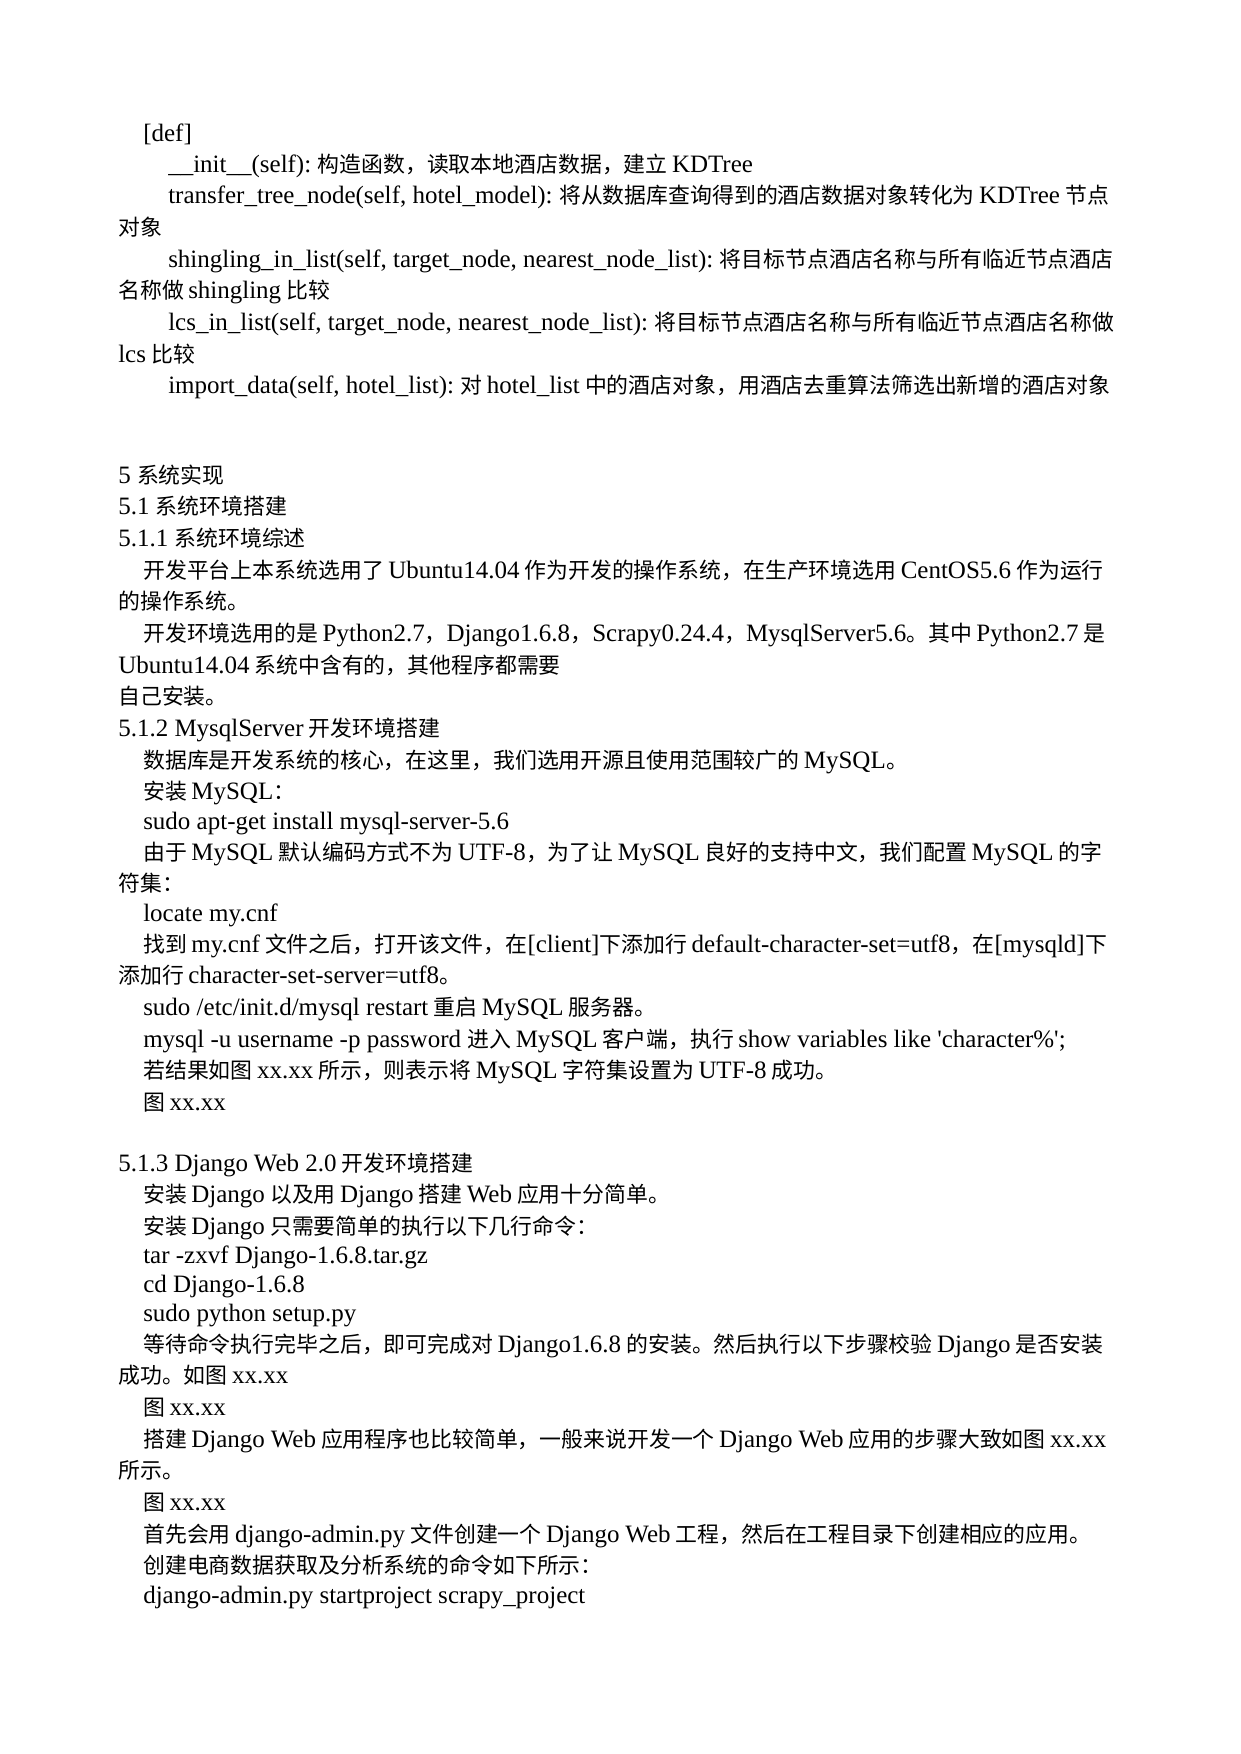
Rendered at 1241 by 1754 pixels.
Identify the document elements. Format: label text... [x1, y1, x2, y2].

text 等待命令执行完毕之后，即可完成对Django1.6.8的安装。然后执行以下步骤校验Django是否安装成功。如图xx.xx [118, 1327, 1122, 1390]
text cd Django-1.6.8 [118, 1269, 1122, 1298]
text [def] [118, 118, 1122, 147]
text 开发环境选用的是Python2.7，Django1.6.8，Scrapy0.24.4，MysqlServer5.6。其中Python2.7是Ubuntu14.04系统中含有的，其他程序都需要 [118, 616, 1122, 679]
text 5 系统实现 [118, 458, 1122, 489]
text 开发平台上本系统选用了Ubuntu14.04作为开发的操作系统，在生产环境选用CentOS5.6作为运行的操作系统。 [118, 553, 1122, 616]
text 5.1.3 Django Web 2.0开发环境搭建 [118, 1146, 1122, 1177]
text 搭建Django Web应用程序也比较简单，一般来说开发一个Django Web应用的步骤大致如图xx.xx所示。 [118, 1422, 1122, 1485]
text 图xx.xx [118, 1485, 1122, 1517]
text 安装Django只需要简单的执行以下几行命令： [118, 1209, 1122, 1241]
text 安装Django以及用Django搭建Web应用十分简单。 [118, 1177, 1122, 1209]
text 安装MySQL： [118, 774, 1122, 806]
text 5.1 系统环境搭建 [118, 489, 1122, 521]
text 由于MySQL默认编码方式不为UTF-8，为了让MySQL良好的支持中文，我们配置MySQL的字符集： [118, 835, 1122, 898]
text 5.1.2 MysqlServer开发环境搭建 [118, 711, 1122, 743]
text mysql -u username -p password 进入MySQL客户端，执行show variables like 'character%'; [118, 1022, 1122, 1053]
text 数据库是开发系统的核心，在这里，我们选用开源且使用范围较广的MySQL。 [118, 743, 1122, 774]
text 首先会用django-admin.py文件创建一个Django Web工程，然后在工程目录下创建相应的应用。 [118, 1517, 1122, 1548]
text 5.1.1 系统环境综述 [118, 521, 1122, 553]
text 创建电商数据获取及分析系统的命令如下所示： [118, 1548, 1122, 1580]
text locate my.cnf [118, 898, 1122, 927]
text 自己安装。 [118, 679, 1122, 711]
text tar -zxvf Django-1.6.8.tar.gz [118, 1241, 1122, 1269]
text sudo apt-get install mysql-server-5.6 [118, 806, 1122, 835]
text shingling_in_list(self, target_node, nearest_node_list): 将目标节点酒店名称与所有临近节点酒店名称做shingling比较 [118, 242, 1122, 305]
text 图xx.xx [118, 1085, 1122, 1117]
text 若结果如图xx.xx所示，则表示将MySQL字符集设置为UTF-8成功。 [118, 1053, 1122, 1085]
text import_data(self, hotel_list): 对hotel_list中的酒店对象，用酒店去重算法筛选出新增的酒店对象 [118, 368, 1122, 400]
text sudo /etc/init.d/mysql restart重启MySQL服务器。 [118, 990, 1122, 1022]
text __init__(self): 构造函数，读取本地酒店数据，建立KDTree [118, 147, 1122, 178]
text django-admin.py startproject scrapy_project [118, 1580, 1122, 1609]
text transfer_tree_node(self, hotel_model): 将从数据库查询得到的酒店数据对象转化为KDTree节点对象 [118, 178, 1122, 242]
text 图xx.xx [118, 1390, 1122, 1422]
text sudo python setup.py [118, 1298, 1122, 1327]
text lcs_in_list(self, target_node, nearest_node_list): 将目标节点酒店名称与所有临近节点酒店名称做lcs比较 [118, 305, 1122, 368]
text 找到my.cnf文件之后，打开该文件，在[client]下添加行default-character-set=utf8，在[mysqld]下添加行character-set-server=utf8。 [118, 927, 1122, 990]
